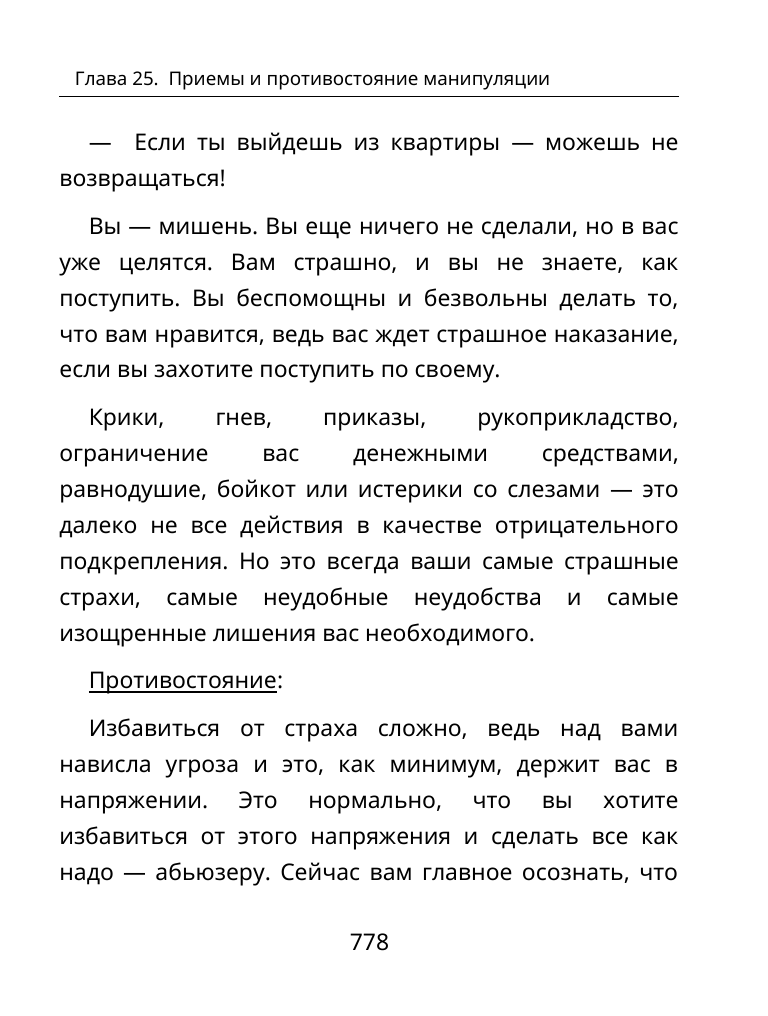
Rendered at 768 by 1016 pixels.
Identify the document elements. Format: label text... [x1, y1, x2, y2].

text Избавиться от страха сложно, ведь над вами нависла угроза и это, как минимум, держит вас в напряжении. Это нормально, что вы хотите избавиться от этого напряжения и сделать все как надо — абьюзеру. Сейчас вам главное осознать, что [59, 712, 679, 887]
list Если ты выйдешь из квартиры — можешь не возвращаться! [59, 126, 679, 193]
text Противостояние: [59, 664, 679, 696]
text Крики, гнев, приказы, рукоприкладство, ограничение вас денежными средствами, равнодушие, бойкот или истерики со слезами — это далеко не все действия в качестве отрицательного подкрепления. Но это всегда ваши самые страшные страхи, самые неудобные неудобства и самые изощренные лишения вас необходимого. [59, 401, 679, 648]
text Вы — мишень. Вы еще ничего не сделали, но в вас уже целятся. Вам страшно, и вы не знаете, как поступить. Вы беспомощны и безвольны делать то, что вам нравится, ведь вас ждет страшное наказание, если вы захотите поступить по своему. [59, 210, 679, 385]
